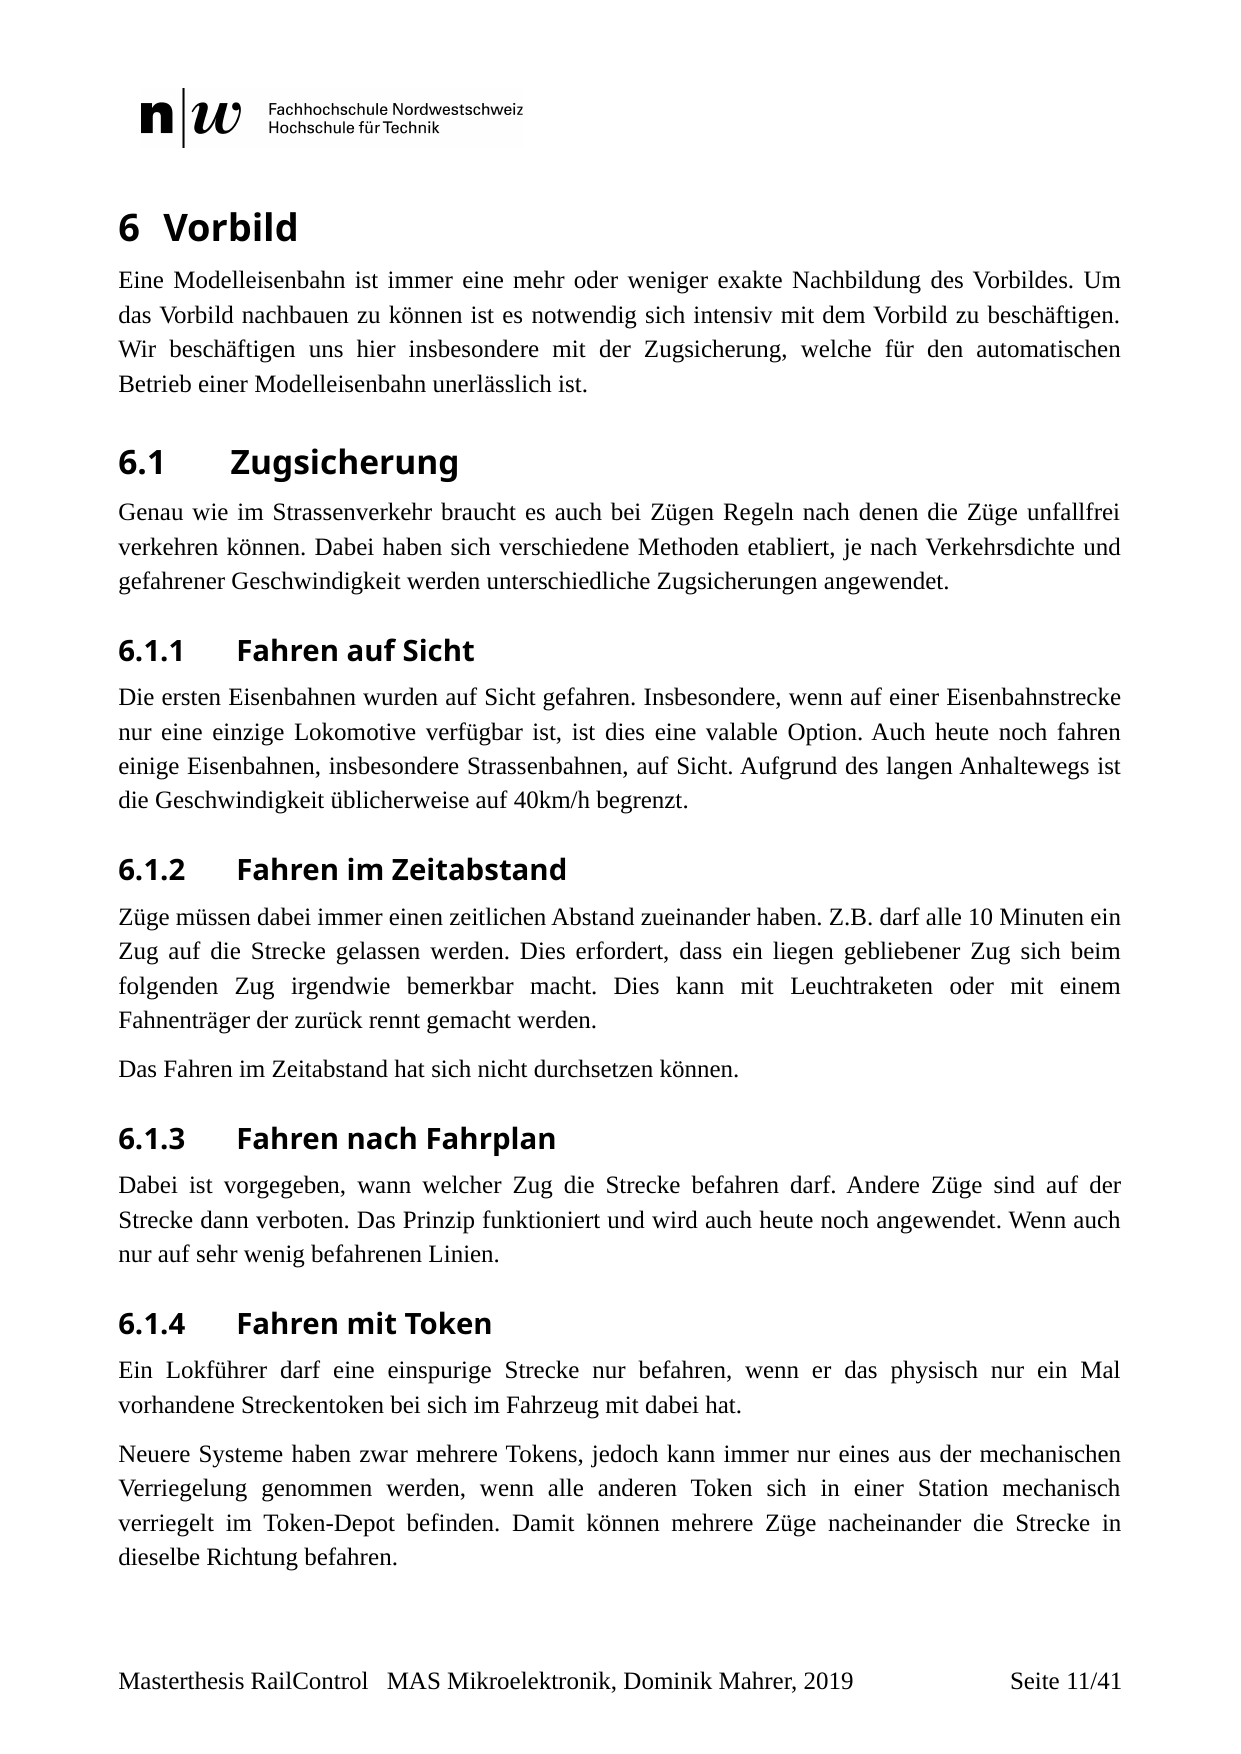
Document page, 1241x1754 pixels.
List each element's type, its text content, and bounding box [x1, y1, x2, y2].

text Dabei ist vorgegeben, wann welcher Zug die Strecke befahren darf. Andere Züge sind auf der Strecke dann verboten. Das Prinzip funktioniert und wird auch heute noch angewendet. Wenn auch nur auf sehr wenig befahrenen Linien. [118, 1170, 1122, 1268]
text Züge müssen dabei immer einen zeitlichen Abstand zueinander haben. Z.B. darf alle 10 Minuten ein Zug auf die Strecke gelassen werden. Dies erfordert, dass ein liegen gebliebener Zug sich beim folgenden Zug irgendwie bemerkbar macht. Dies kann mit Leuchtraketen oder mit einem Fahnenträger der zurück rennt gemacht werden. [118, 902, 1122, 1034]
subtitle Vorbild [118, 201, 1122, 253]
text Das Fahren im Zeitabstand hat sich nicht durchsetzen können. [118, 1054, 1122, 1083]
picture [141, 88, 523, 148]
subtitle Zugsicherung [118, 439, 1122, 484]
subtitle Fahren nach Fahrplan [118, 1118, 1122, 1158]
subtitle Fahren im Zeitabstand [118, 849, 1122, 889]
text Neuere Systeme haben zwar mehrere Tokens, jedoch kann immer nur eines aus der mechanischen Verriegelung genommen werden, wenn alle anderen Token sich in einer Station mechanisch verriegelt im Token-Depot befinden. Damit können mehrere Züge nacheinander die Strecke in dieselbe Richtung befahren. [118, 1439, 1122, 1571]
subtitle Fahren mit Token [118, 1303, 1122, 1343]
text Genau wie im Strassenverkehr braucht es auch bei Zügen Regeln nach denen die Züge unfallfrei verkehren können. Dabei haben sich verschiedene Methoden etabliert, je nach Verkehrsdichte und gefahrener Geschwindigkeit werden unterschiedliche Zugsicherungen angewendet. [118, 497, 1122, 595]
text Eine Modelleisenbahn ist immer eine mehr oder weniger exakte Nachbildung des Vorbildes. Um das Vorbild nachbauen zu können ist es notwendig sich intensiv mit dem Vorbild zu beschäftigen. Wir beschäftigen uns hier insbesondere mit der Zugsicherung, welche für den automatischen Betrieb einer Modelleisenbahn unerlässlich ist. [118, 266, 1122, 398]
text Die ersten Eisenbahnen wurden auf Sicht gefahren. Insbesondere, wenn auf einer Eisenbahnstrecke nur eine einzige Lokomotive verfügbar ist, ist dies eine valable Option. Auch heute noch fahren einige Eisenbahnen, insbesondere Strassenbahnen, auf Sicht. Aufgrund des langen Anhaltewegs ist die Geschwindigkeit üblicherweise auf 40km/h begrenzt. [118, 682, 1122, 814]
subtitle Fahren auf Sicht [118, 630, 1122, 670]
text Ein Lokführer darf eine einspurige Strecke nur befahren, wenn er das physisch nur ein Mal vorhandene Streckentoken bei sich im Fahrzeug mit dabei hat. [118, 1356, 1122, 1419]
